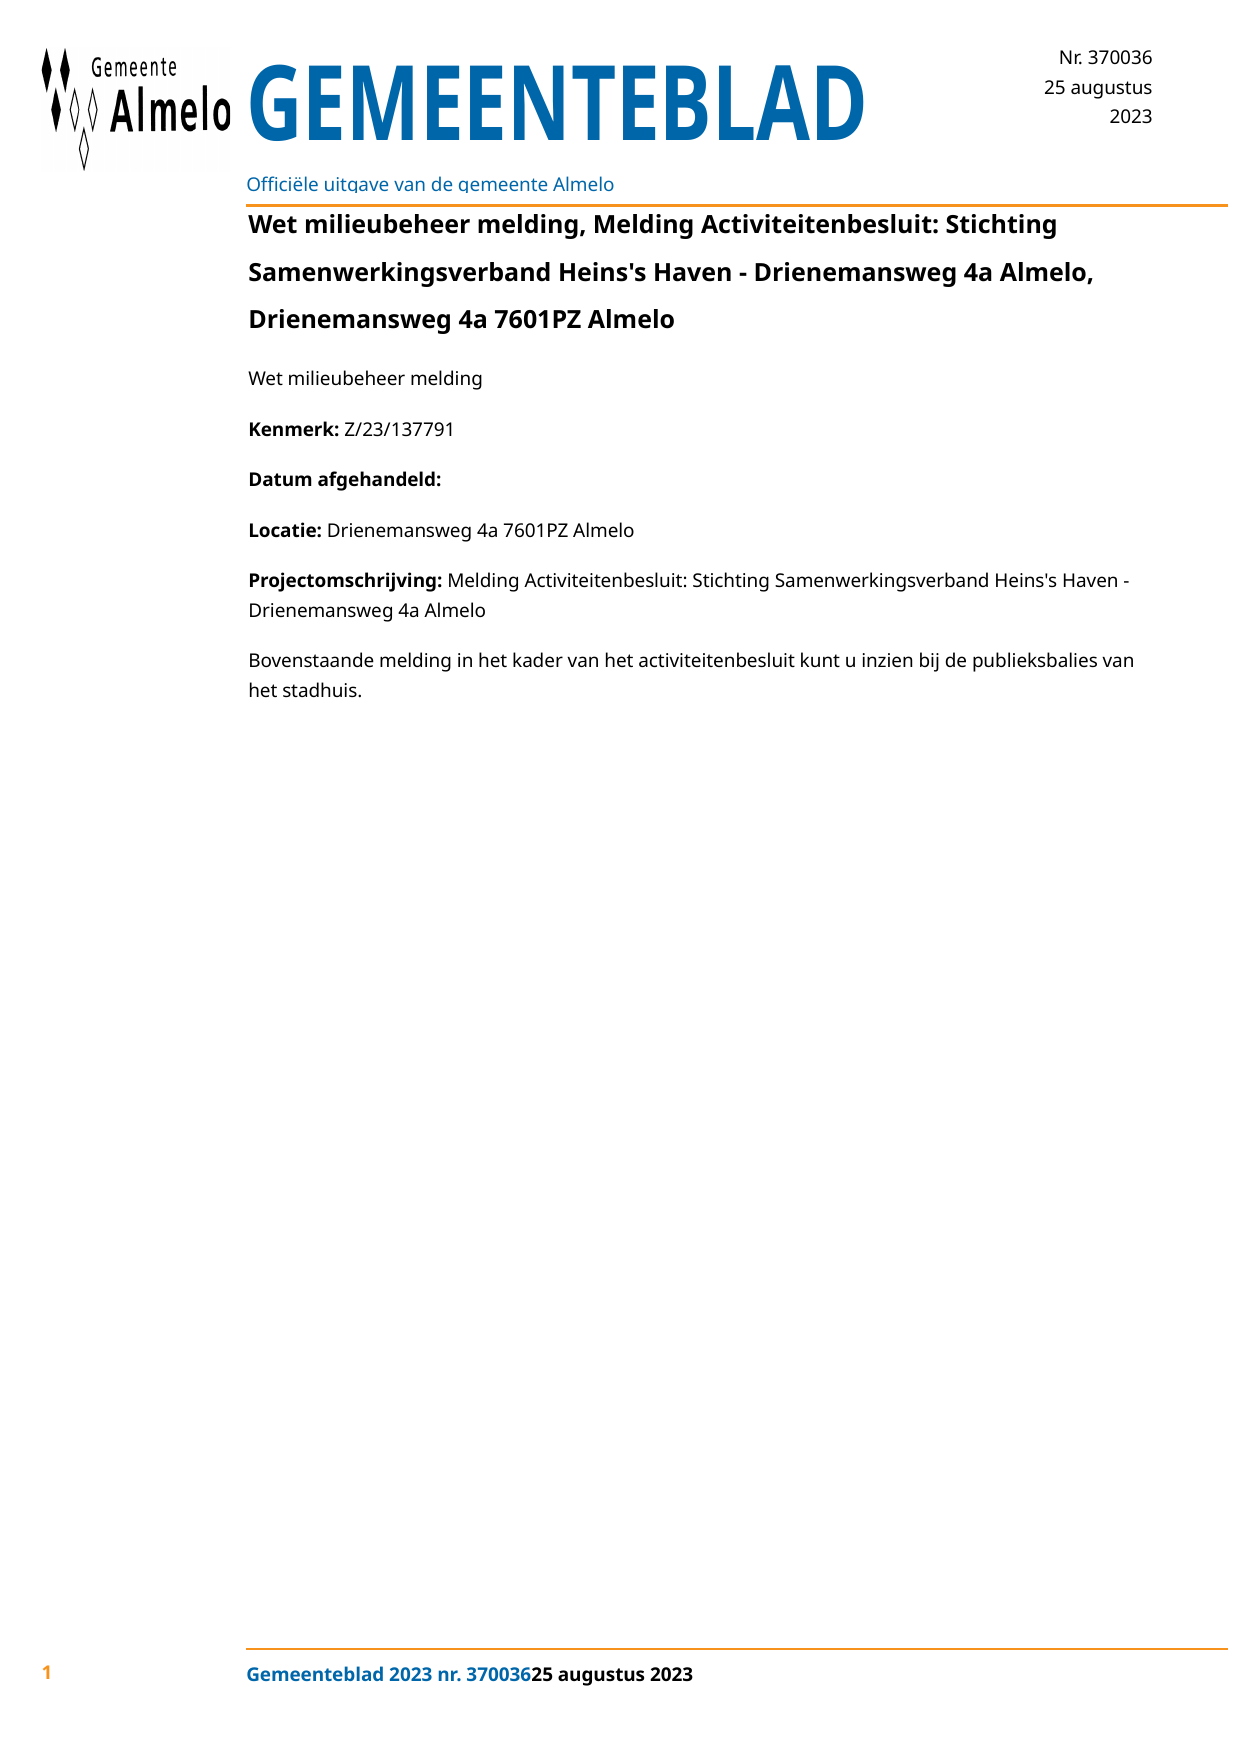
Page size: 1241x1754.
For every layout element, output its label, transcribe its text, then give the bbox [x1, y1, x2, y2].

picture [41, 47, 231, 172]
text Projectomschrijving: Melding Activiteitenbesluit: Stichting Samenwerkingsverband Heins's Haven - Drienemansweg 4a Almelo [248, 567, 1152, 622]
text Wet milieubeheer melding [248, 366, 1152, 391]
text Bovenstaande melding in het kader van het activiteitenbesluit kunt u inzien bij de publieksbalies van het stadhuis. [248, 647, 1152, 702]
text Locatie: Drienemansweg 4a 7601PZ Almelo [248, 517, 1152, 542]
text Kenmerk: Z/23/137791 [248, 416, 1152, 442]
text Wet milieubeheer melding, Melding Activiteitenbesluit: Stichting Samenwerkingsverband Heins's Haven - Drienemansweg 4a Almelo, Drienemansweg 4a 7601PZ Almelo [248, 207, 1152, 336]
text Datum afgehandeld: [248, 466, 1152, 492]
